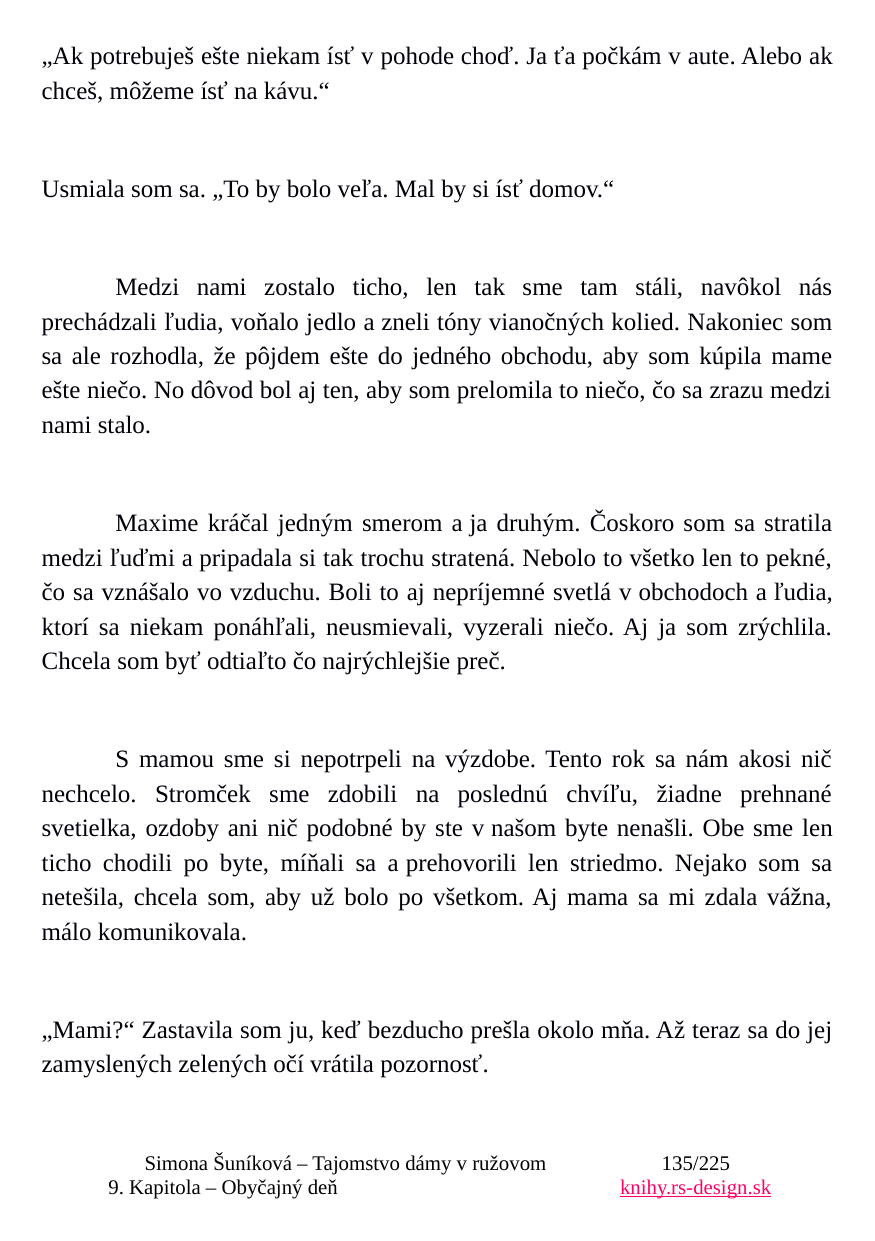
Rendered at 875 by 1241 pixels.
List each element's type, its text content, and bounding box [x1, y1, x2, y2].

text S mamou sme si nepotrpeli na výzdobe. Tento rok sa nám akosi nič nechcelo. Stromček sme zdobili na poslednú chvíľu, žiadne prehnané svetielka, ozdoby ani nič podobné by ste v našom byte nenašli. Obe sme len ticho chodili po byte, míňali sa a prehovorili len striedmo. Nejako som sa netešila, chcela som, aby už bolo po všetkom. Aj mama sa mi zdala vážna, málo komunikovala. [41, 744, 833, 945]
text Usmiala som sa. „To by bolo veľa. Mal by si ísť domov.“ [41, 174, 833, 203]
text „Mami?“ Zastavila som ju, keď bezducho prešla okolo mňa. Až teraz sa do jej zamyslených zelených očí vrátila pozornosť. [41, 1015, 833, 1078]
text Maxime kráčal jedným smerom a ja druhým. Čoskoro som sa stratila medzi ľuďmi a pripadala si tak trochu stratená. Nebolo to všetko len to pekné, čo sa vznášalo vo vzduchu. Boli to aj nepríjemné svetlá v obchodoch a ľudia, ktorí sa niekam ponáhľali, neusmievali, vyzerali niečo. Aj ja som zrýchlila. Chcela som byť odtiaľto čo najrýchlejšie preč. [41, 508, 833, 675]
text „Ak potrebuješ ešte niekam ísť v pohode choď. Ja ťa počkám v aute. Alebo ak chceš, môžeme ísť na kávu.“ [41, 41, 833, 104]
text Medzi nami zostalo ticho, len tak sme tam stáli, navôkol nás prechádzali ľudia, voňalo jedlo a zneli tóny vianočných kolied. Nakoniec som sa ale rozhodla, že pôjdem ešte do jedného obchodu, aby som kúpila mame ešte niečo. No dôvod bol aj ten, aby som prelomila to niečo, čo sa zrazu medzi nami stalo. [41, 272, 833, 439]
